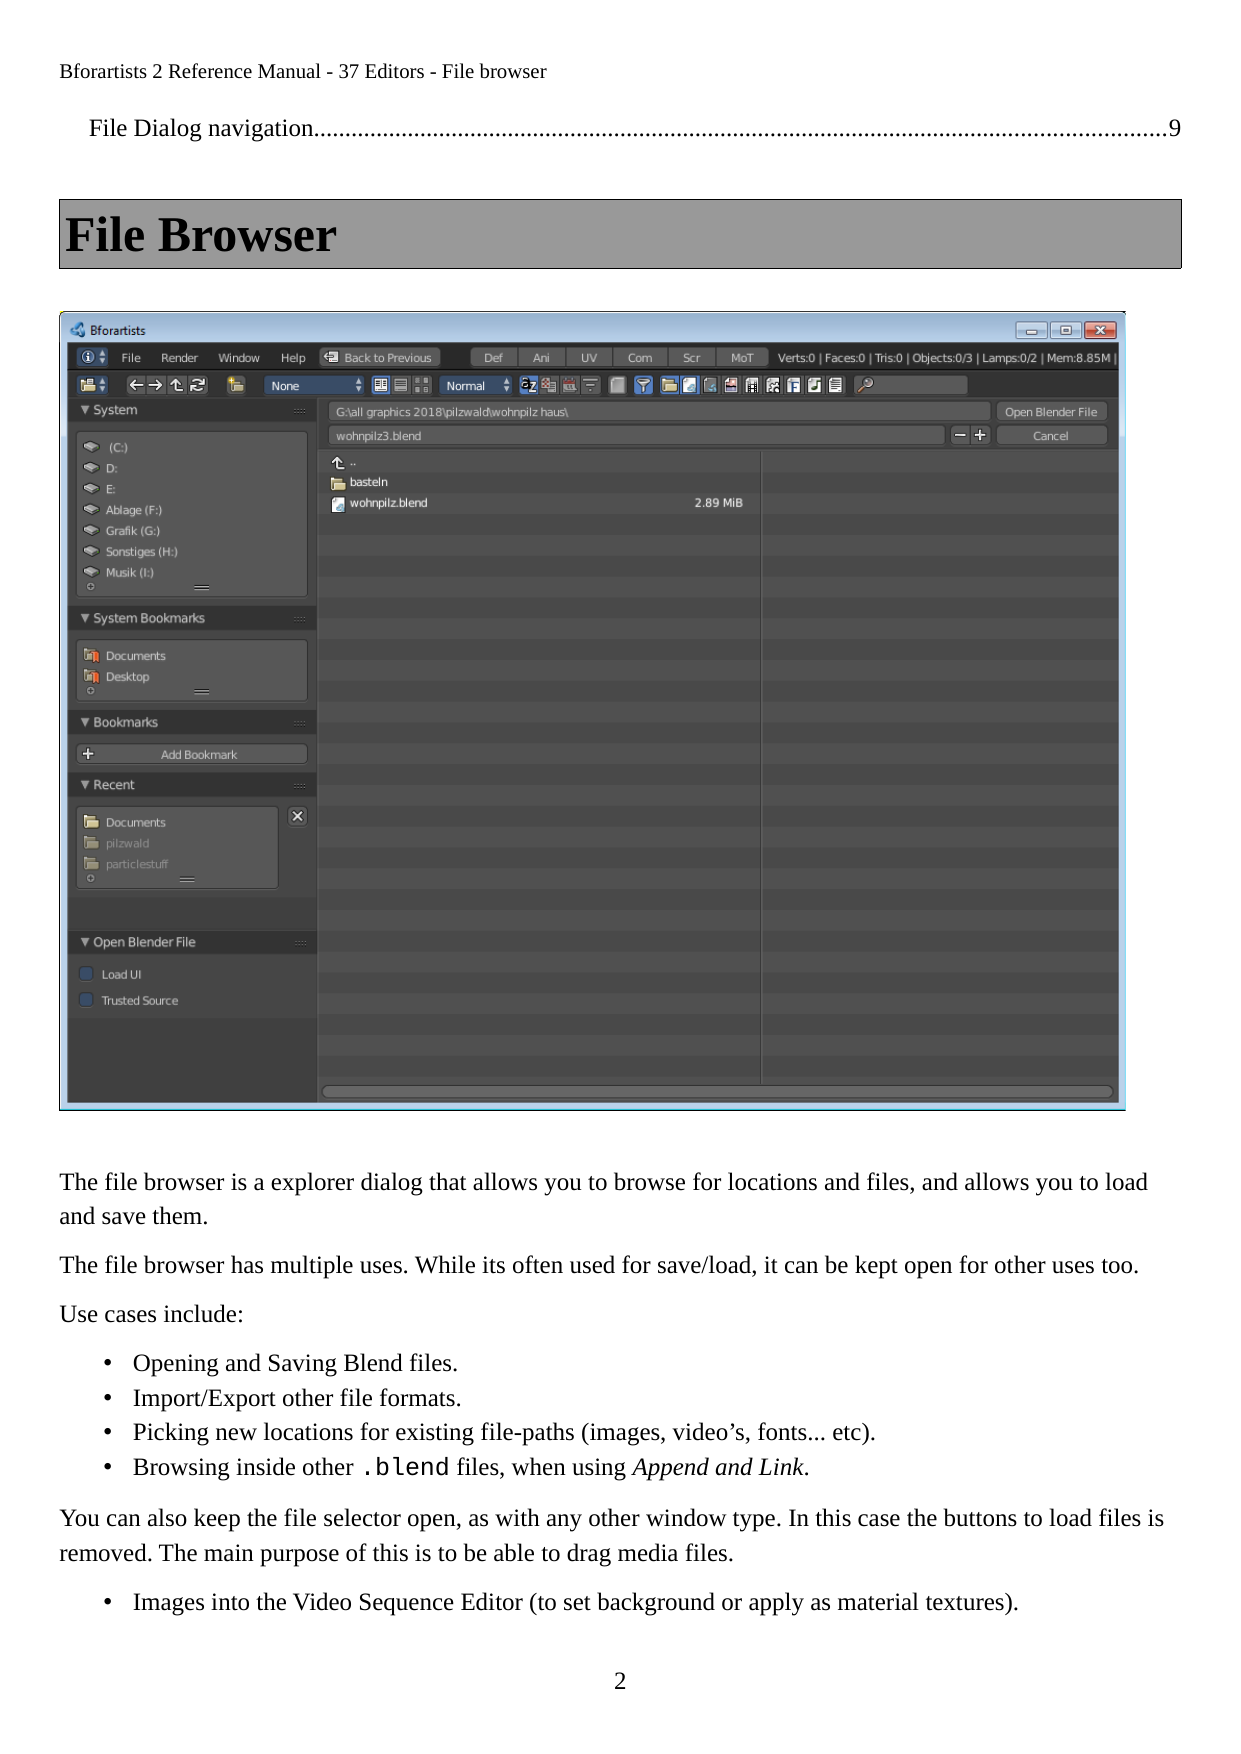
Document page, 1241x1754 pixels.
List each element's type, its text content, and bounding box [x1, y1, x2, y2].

list Picking new locations for existing file-paths (images, video’s, fonts... etc). [103, 1417, 1181, 1446]
list Browsing inside other .blend files, when using Append and Link. [103, 1452, 1181, 1483]
list Opening and Saving Blend files. [103, 1348, 1181, 1377]
picture [59, 311, 1126, 1111]
text You can also keep the file selector open, as with any other window type. In this case the buttons to load files is removed. The main purpose of this is to be able to drag media files. [59, 1503, 1181, 1567]
table_header File Browser [60, 200, 1181, 268]
text Use cases include: [59, 1299, 1181, 1328]
text The file browser has multiple uses. While its often used for save/load, it can be kept open for other uses too. [59, 1250, 1181, 1279]
text File Dialog navigation 9 [88, 113, 1181, 141]
list Images into the Video Sequence Editor (to set background or apply as material textures). [103, 1587, 1181, 1616]
list Import/Export other file formats. [103, 1383, 1181, 1412]
text The file browser is a explorer dialog that allows you to browse for locations and files, and allows you to load and save them. [59, 1167, 1181, 1230]
